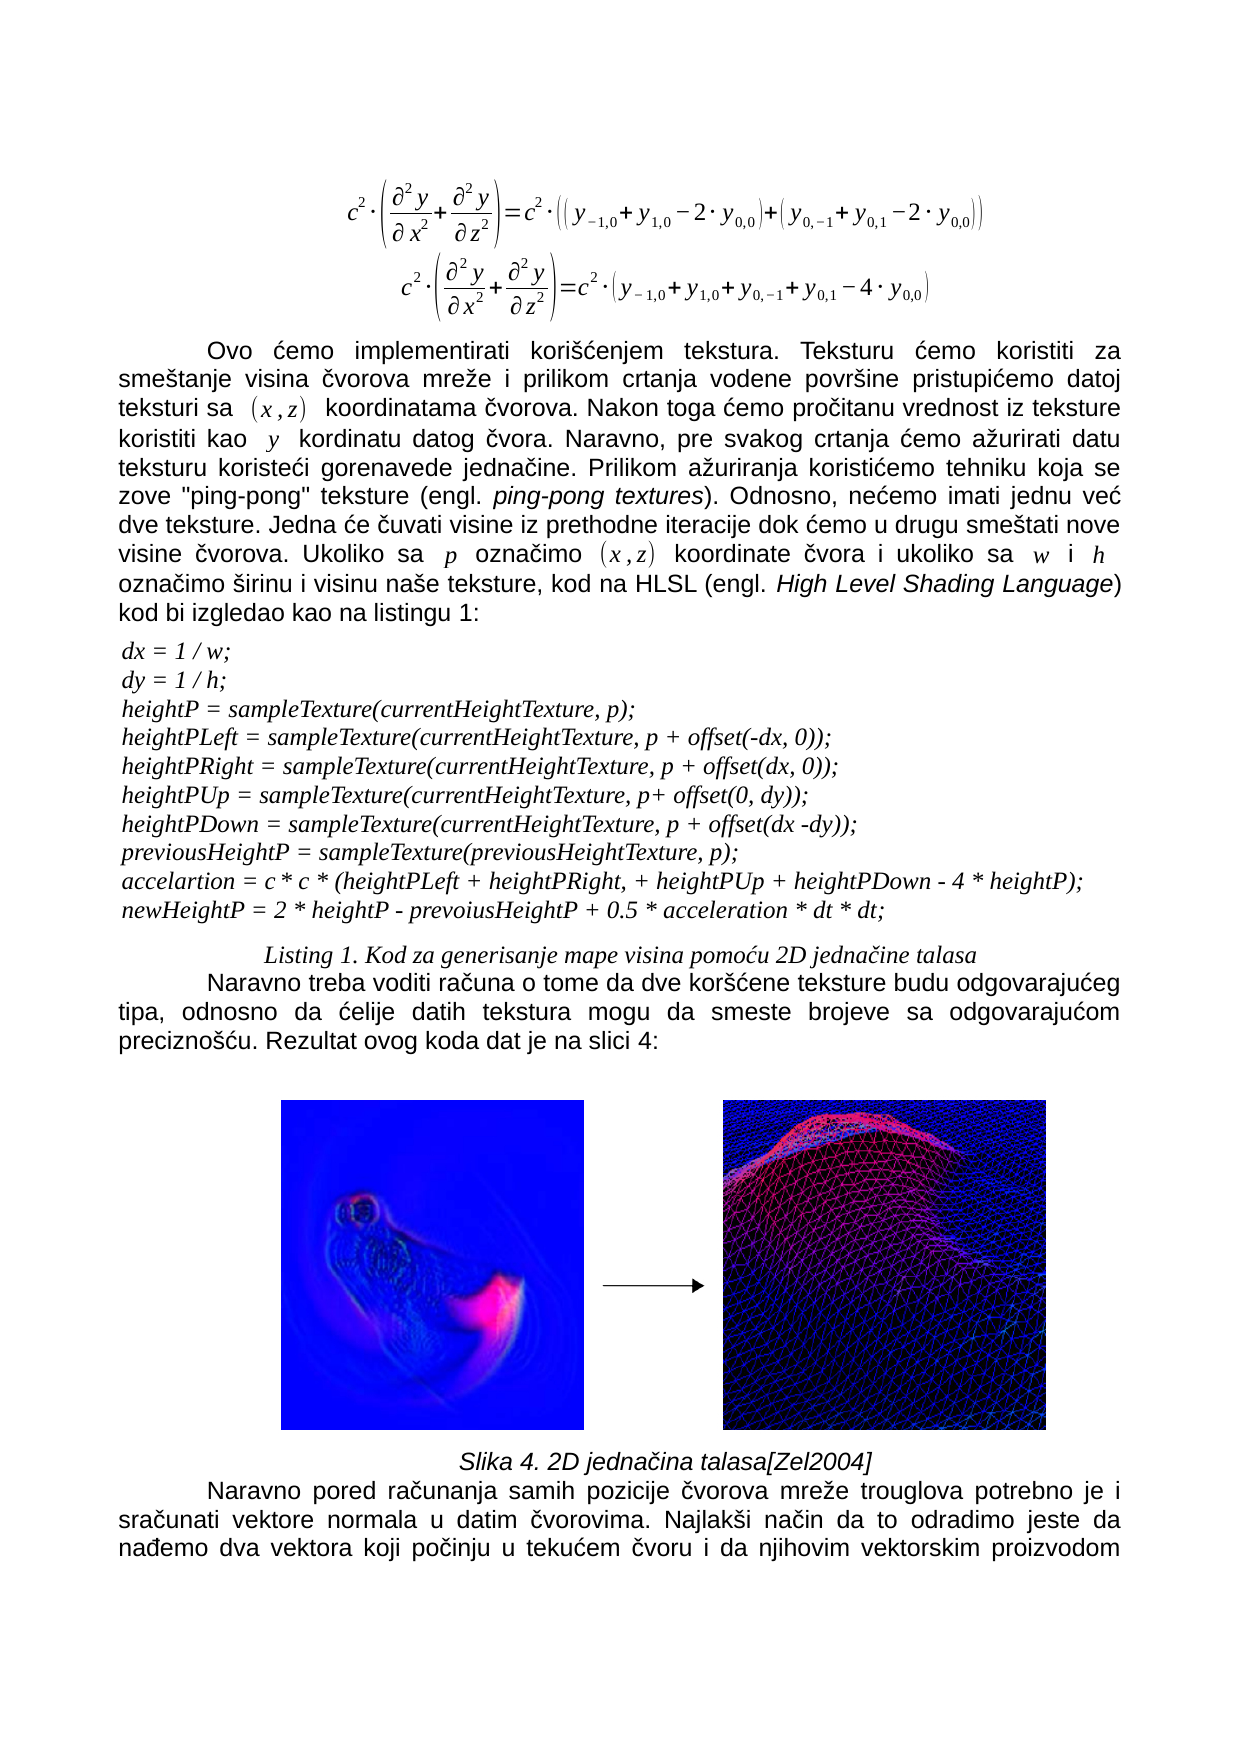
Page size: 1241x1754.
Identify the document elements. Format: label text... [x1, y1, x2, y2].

picture [276, 1089, 1057, 1448]
text Slika 4. 2D jednačina talasa[Zel2004] [276, 1448, 1057, 1476]
text Ovo ćemo implementirati korišćenjem tekstura. Teksturu ćemo koristiti za smeštanje visina čvorova mreže i prilikom crtanja vodene površine pristupićemo datoj teksturi sakoordinatama čvorova. Nakon toga ćemo pročitanu vrednost iz teksture koristiti kaokordinatu datog čvora. Naravno, pre svakog crtanja ćemo ažurirati datu teksturu koristeći gorenavede jednačine. Prilikom ažuriranja koristićemo tehniku koja se zove "ping-pong" teksture (engl. ping-pong textures). Odnosno, nećemo imati jednu već dve teksture. Jedna će čuvati visine iz prethodne iteracije dok ćemo u drugu smeštati nove visine čvorova. Ukoliko saoznačimokoordinate čvora i ukoliko saioznačimo širinu i visinu naše teksture, kod na HLSL (engl. High Level Shading Language) kod bi izgledao kao na listingu 1: [118, 336, 1122, 627]
text Naravno treba voditi računa o tome da dve koršćene teksture budu odgovarajućeg tipa, odnosno da ćelije datih tekstura mogu da smeste brojeve sa odgovarajućom preciznošću. Rezultat ovog koda dat je na slici 4: [118, 636, 1122, 1055]
list Listing 1. Kod za generisanje mape visina pomoću 2D jednačine talasa [122, 649, 1122, 968]
text Naravno pored računanja samih pozicije čvorova mreže trouglova potrebno je i sračunati vektore normala u datim čvorovima. Najlakši način da to odradimo jeste da nađemo dva vektora koji počinju u tekućem čvoru i da njihovim vektorskim proizvodom [118, 1067, 1122, 1562]
